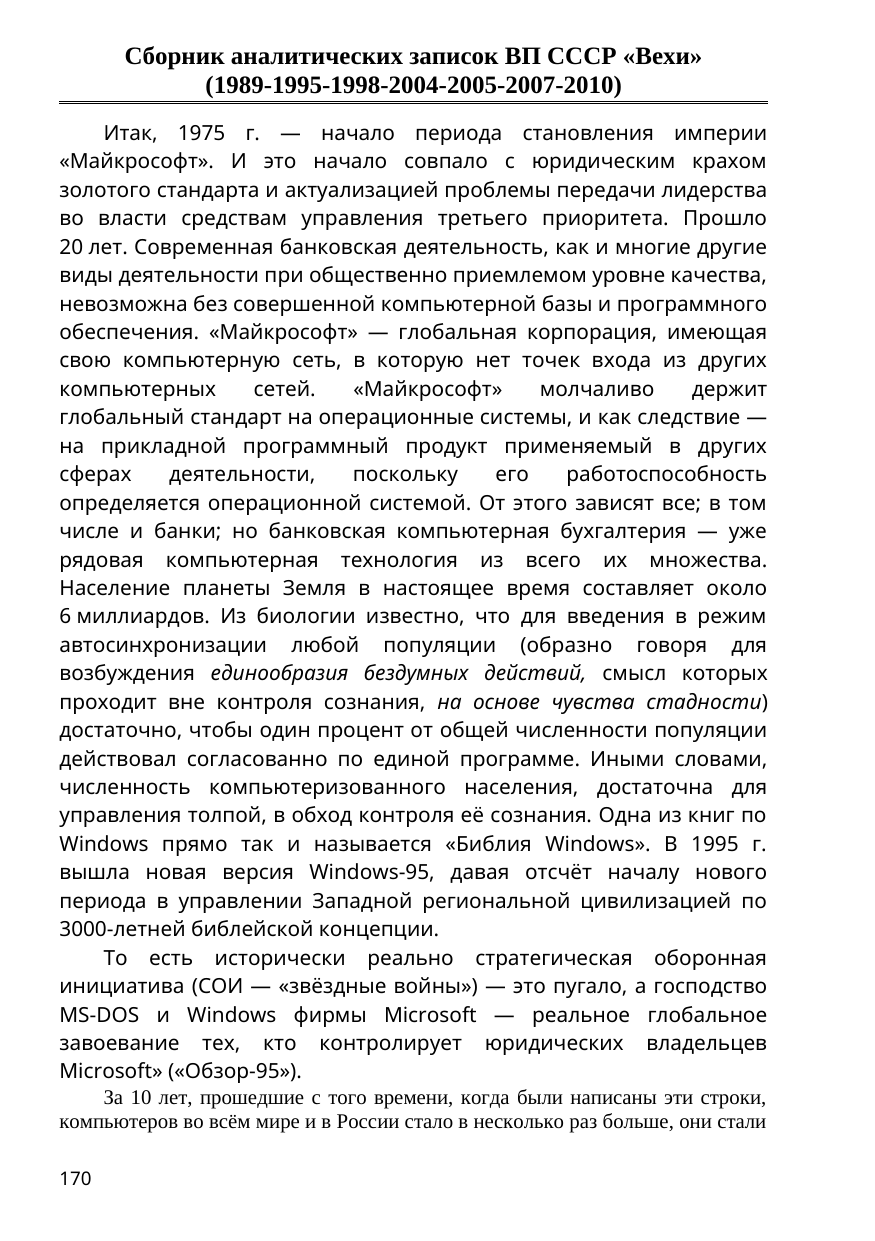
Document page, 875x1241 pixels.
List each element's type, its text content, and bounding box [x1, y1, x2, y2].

text Итак, 1975 г. — начало периода становления империи «Майкрософт». И это начало совпало с юридическим крахом золотого стандарта и актуализацией проблемы передачи лидерства во власти средствам управления третьего приоритета. Прошло 20 лет. Современная банковская деятельность, как и многие другие виды деятельности при общественно приемлемом уровне качества, невозможна без совершенной компьютерной базы и программного обеспечения. «Майкрософт» — глобальная корпорация, имеющая свою компьютерную сеть, в которую нет точек входа из других компьютерных сетей. «Майкрософт» молчаливо держит глобальный стандарт на операционные системы, и как следствие — на прикладной программный продукт применяемый в других сферах деятельности, поскольку его работоспособность определяется операционной системой. От этого зависят все; в том числе и банки; но банковская компьютерная бухгалтерия — уже рядовая компьютерная технология из всего их множества. Население планеты Земля в настоящее время составляет около 6 мил­лиардов. Из биологии известно, что для введения в режим автосинхронизации любой популяции (образно говоря для возбуждения единообразия бездумных действий, смысл которых проходит вне контроля сознания, на основе чувства стадности) достаточно, чтобы один процент от общей численности популяции действовал согласованно по единой программе. Иными словами, численность компьютеризованного населения, достаточна для управления толпой, в обход контроля её сознания. Одна из книг по Windows прямо так и называется «Библия Windows». В 1995 г. вышла новая версия Windows-95, давая отсчёт началу нового периода в управлении Западной региональной цивилизацией по 3000-летней библейской концепции. [59, 118, 768, 943]
text За 10 лет, прошедшие с того времени, когда были написаны эти строки, компьютеров во всём мире и в России стало в несколько раз больше, они стали [59, 1085, 768, 1133]
text То есть исторически реально стратегическая оборонная инициатива (СОИ — «звёздные войны») — это пугало, а господство MS-DOS и Windows фирмы Microsoft — реальное глобальное завоевание тех, кто контролирует юридических владельцев Microsoft» («Обзор-95»). [59, 943, 768, 1085]
